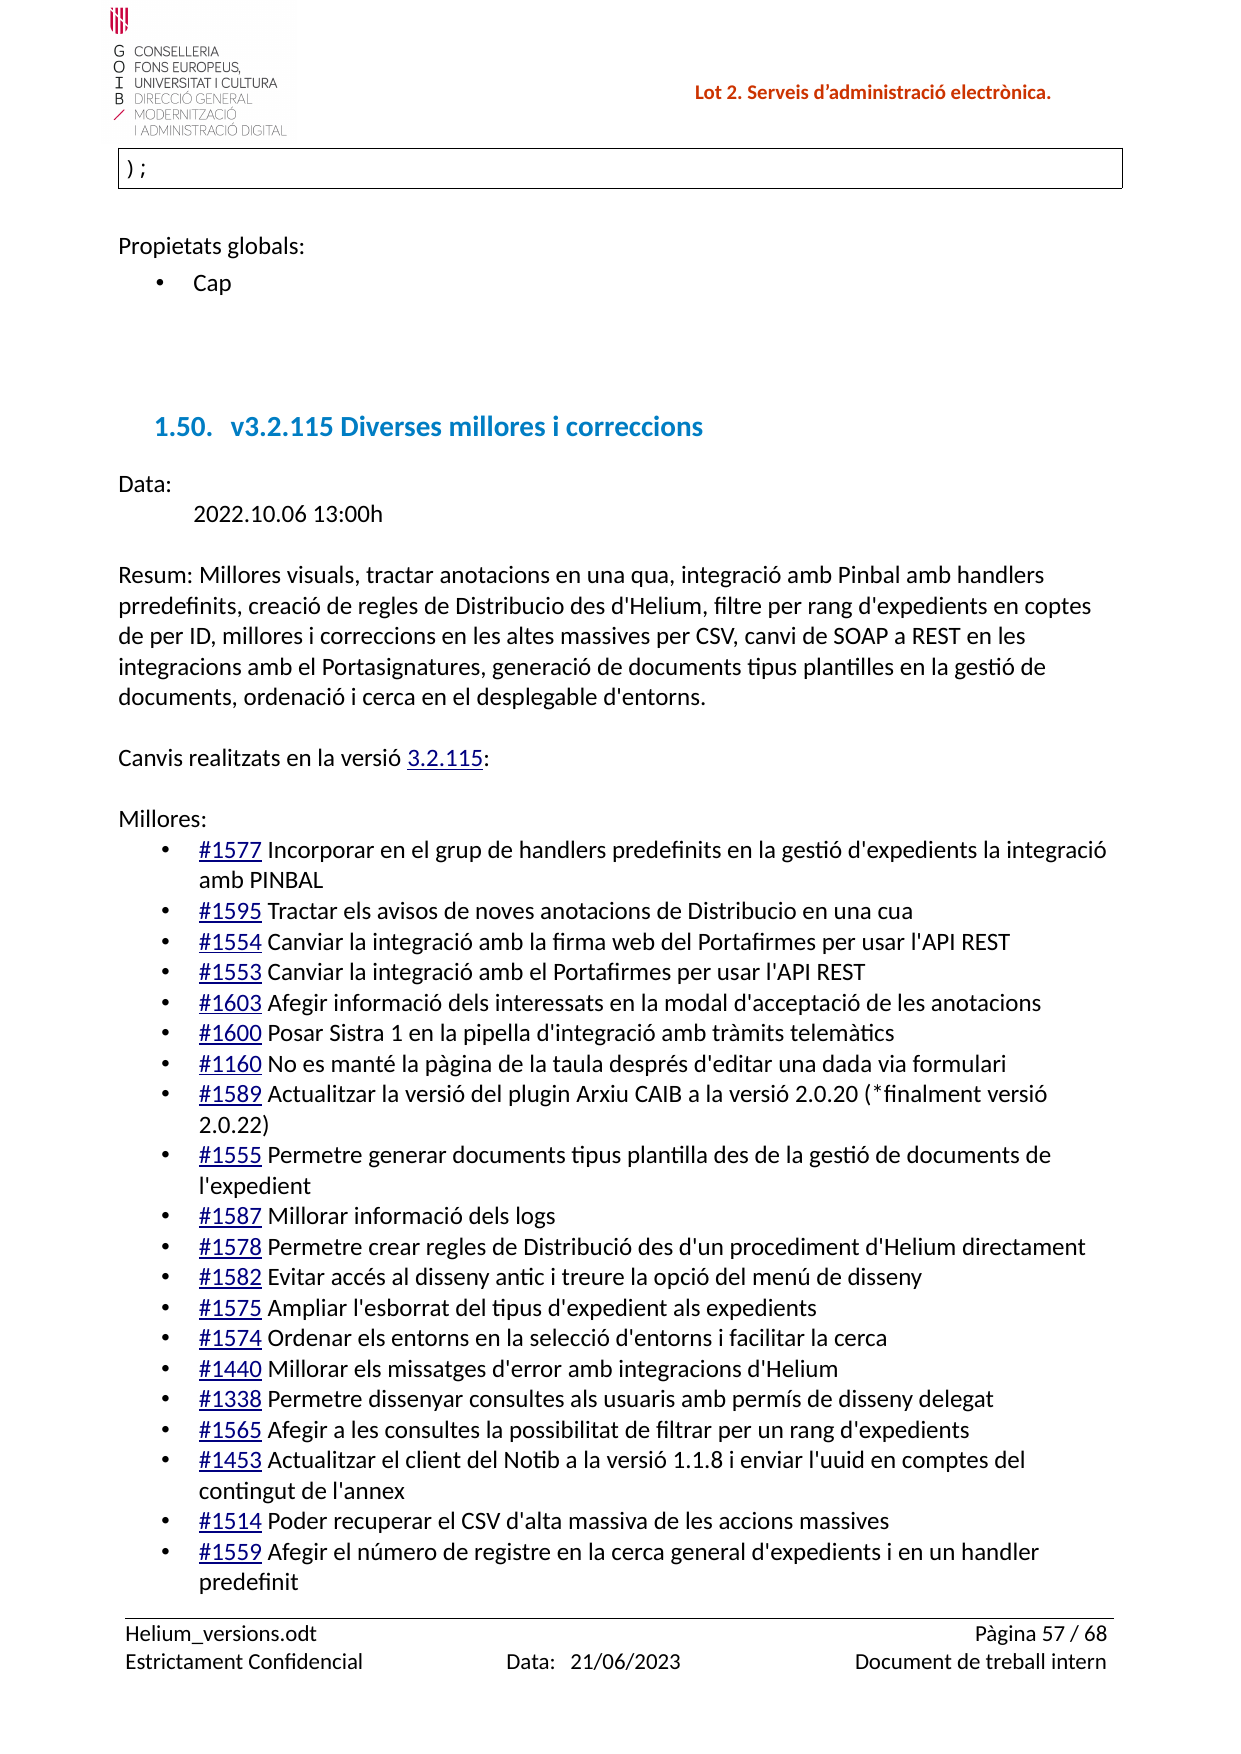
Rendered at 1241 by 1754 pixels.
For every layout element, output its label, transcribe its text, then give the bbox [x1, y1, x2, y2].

list #1577 Incorporar en el grup de handlers predefinits en la gestió d'expedients la integració amb PINBAL [161, 834, 1122, 895]
text Millores: [118, 803, 1122, 834]
list #1582 Evitar accés al disseny antic i treure la opció del menú de disseny [161, 1261, 1122, 1292]
list #1453 Actualitzar el client del Notib a la versió 1.1.8 i enviar l'uuid en comptes del contingut de l'annex [161, 1444, 1122, 1506]
text Resum: Millores visuals, tractar anotacions en una qua, integració amb Pinbal amb handlers prredefinits, creació de regles de Distribucio des d'Helium, filtre per rang d'expedients en coptes de per ID, millores i correccions en les altes massives per CSV, canvi de SOAP a REST en les integracions amb el Portasignatures, generació de documents tipus plantilles en la gestió de documents, ordenació i cerca en el desplegable d'entorns. [118, 559, 1122, 712]
table_header ); [119, 149, 1122, 188]
list #1338 Permetre dissenyar consultes als usuaris amb permís de disseny delegat [161, 1383, 1122, 1414]
text 2022.10.06 13:00h [118, 498, 1122, 529]
list #1565 Afegir a les consultes la possibilitat de filtrar per un rang d'expedients [161, 1414, 1122, 1444]
list #1603 Afegir informació dels interessats en la modal d'acceptació de les anotacions [161, 987, 1122, 1017]
list #1554 Canviar la integració amb la firma web del Portafirmes per usar l'API REST [161, 926, 1122, 956]
list #1595 Tractar els avisos de noves anotacions de Distribucio en una cua [161, 895, 1122, 926]
list #1555 Permetre generar documents tipus plantilla des de la gestió de documents de l'expedient [161, 1139, 1122, 1200]
list Cap [156, 267, 1122, 297]
list #1160 No es manté la pàgina de la taula després d'editar una dada via formulari [161, 1048, 1122, 1078]
list #1589 Actualitzar la versió del plugin Arxiu CAIB a la versió 2.0.20 (*finalment versió 2.0.22) [161, 1078, 1122, 1139]
list #1440 Millorar els missatges d'error amb integracions d'Helium [161, 1353, 1122, 1383]
text Propietats globals: [118, 230, 1122, 261]
list #1575 Ampliar l'esborrat del tipus d'expedient als expedients [161, 1292, 1122, 1322]
list #1587 Millorar informació dels logs [161, 1200, 1122, 1231]
list #1553 Canviar la integració amb el Portafirmes per usar l'API REST [161, 956, 1122, 987]
text Data: [118, 468, 1122, 498]
list #1574 Ordenar els entorns en la selecció d'entorns i facilitar la cerca [161, 1322, 1122, 1353]
list #1559 Afegir el número de registre en la cerca general d'expedients i en un handler predefinit [161, 1536, 1122, 1597]
subtitle v3.2.115 Diverses millores i correccions [153, 408, 1122, 444]
text Canvis realitzats en la versió 3.2.115: [118, 742, 1122, 773]
list #1578 Permetre crear regles de Distribució des d'un procediment d'Helium directament [161, 1231, 1122, 1261]
picture [100, 0, 297, 144]
list #1600 Posar Sistra 1 en la pipella d'integració amb tràmits telemàtics [161, 1017, 1122, 1048]
list #1514 Poder recuperar el CSV d'alta massiva de les accions massives [161, 1506, 1122, 1536]
